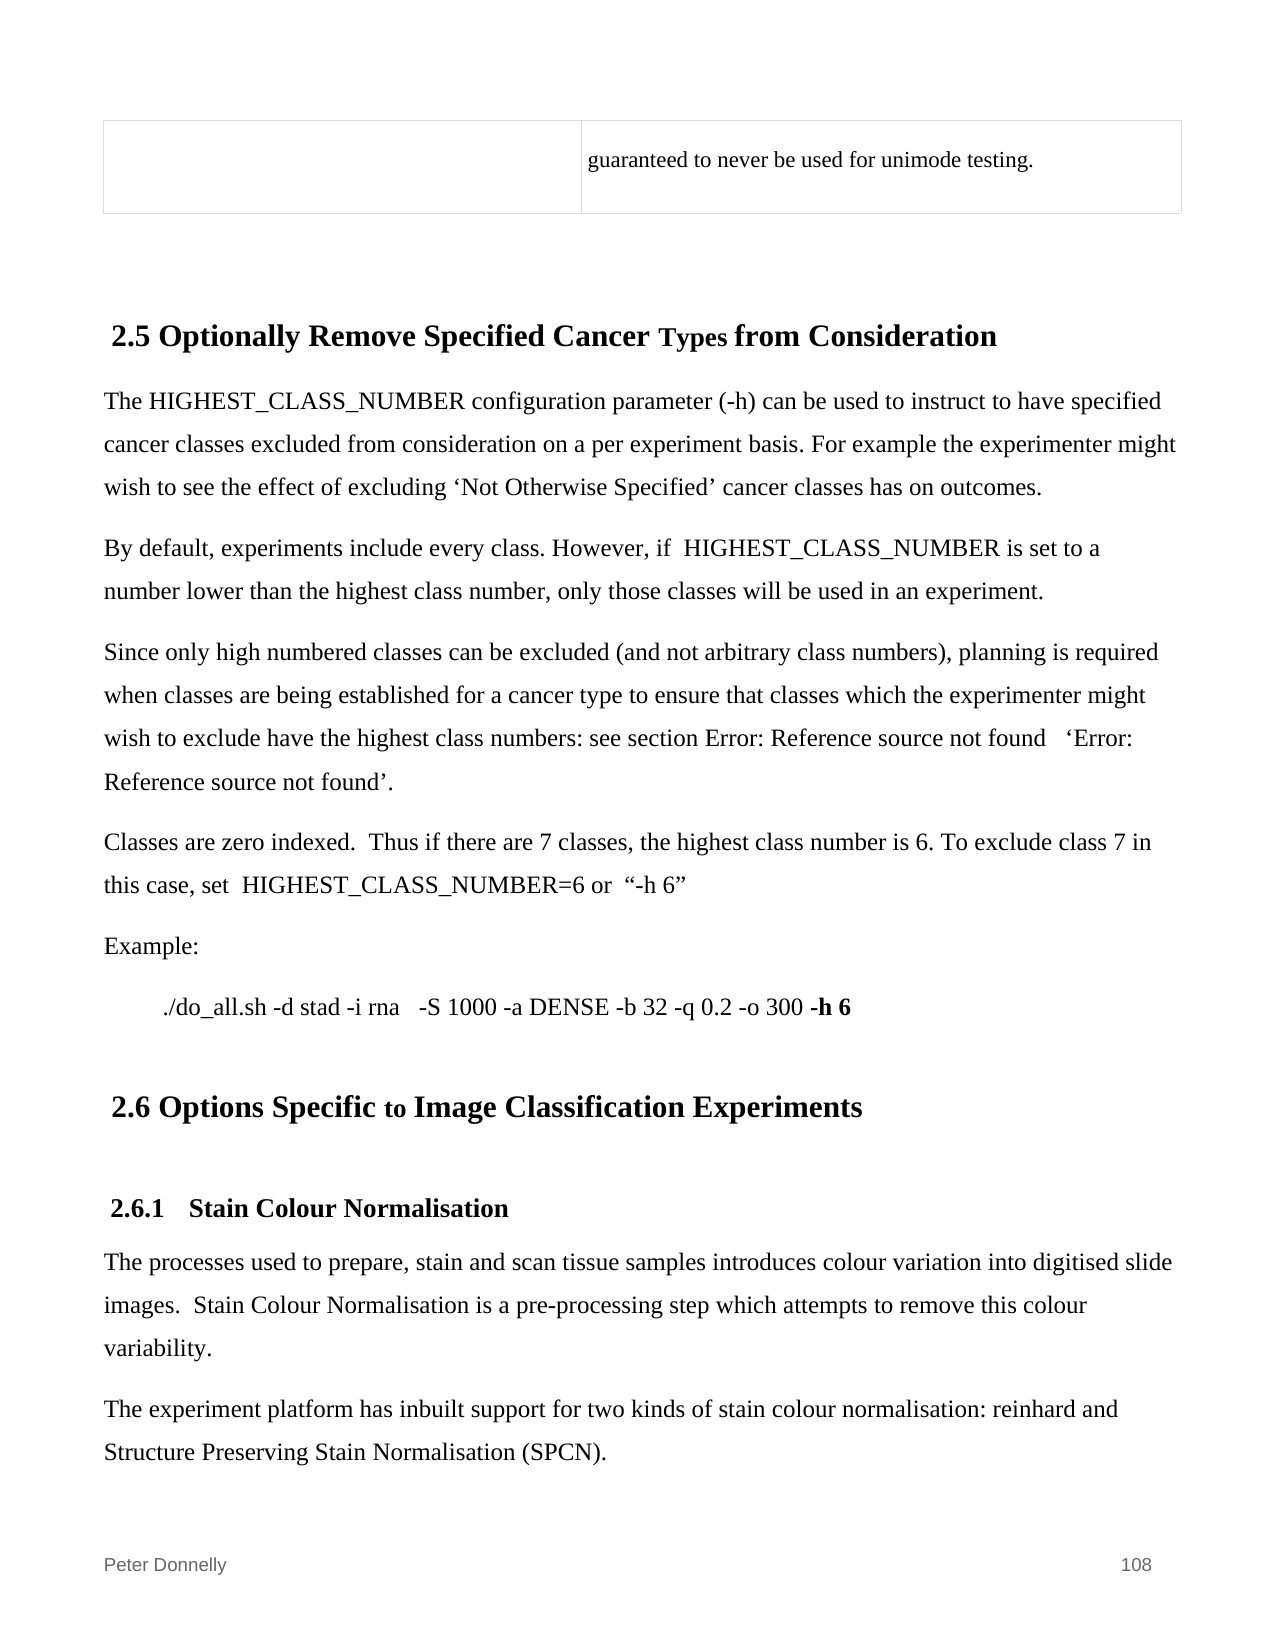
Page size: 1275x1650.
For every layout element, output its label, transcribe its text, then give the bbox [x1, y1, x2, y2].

subtitle Options Specific to Image Classification Experiments [103, 1088, 1181, 1124]
text Example: [103, 931, 1181, 960]
text ./do_all.sh -d stad -i rna -S 1000 -a DENSE -b 32 -q 0.2 -o 300 -h 6 [162, 992, 1181, 1021]
subtitle Optionally Remove Specified Cancer Types from Consideration [103, 318, 1181, 354]
subtitle Stain Colour Normalisation [103, 1192, 1181, 1223]
table_cell [104, 121, 581, 212]
text The experiment platform has inbuilt support for two kinds of stain colour normalisation: reinhard and Structure Preserving Stain Normalisation (SPCN). [103, 1394, 1181, 1466]
text By default, experiments include every class. However, if HIGHEST_CLASS_NUMBER is set to a number lower than the highest class number, only those classes will be used in an experiment. [103, 533, 1181, 605]
text The processes used to prepare, stain and scan tissue samples introduces colour variation into digitised slide images. Stain Colour Normalisation is a pre-processing step which attempts to remove this colour variability. [103, 1247, 1181, 1362]
text Classes are zero indexed. Thus if there are 7 classes, the highest class number is 6. To exclude class 7 in this case, set HIGHEST_CLASS_NUMBER=6 or “-h 6” [103, 827, 1181, 899]
text Since only high numbered classes can be excluded (and not arbitrary class numbers), planning is required when classes are being established for a cancer type to ensure that classes which the experimenter might wish to exclude have the highest class numbers: see section Error: Reference source not found ‘Error: Reference source not found’. [103, 637, 1181, 795]
table_cell guaranteed to never be used for unimode testing. [582, 121, 1181, 212]
text The HIGHEST_CLASS_NUMBER configuration parameter (-h) can be used to instruct to have specified cancer classes excluded from consideration on a per experiment basis. For example the experimenter might wish to see the effect of excluding ‘Not Otherwise Specified’ cancer classes has on outcomes. [103, 386, 1181, 501]
